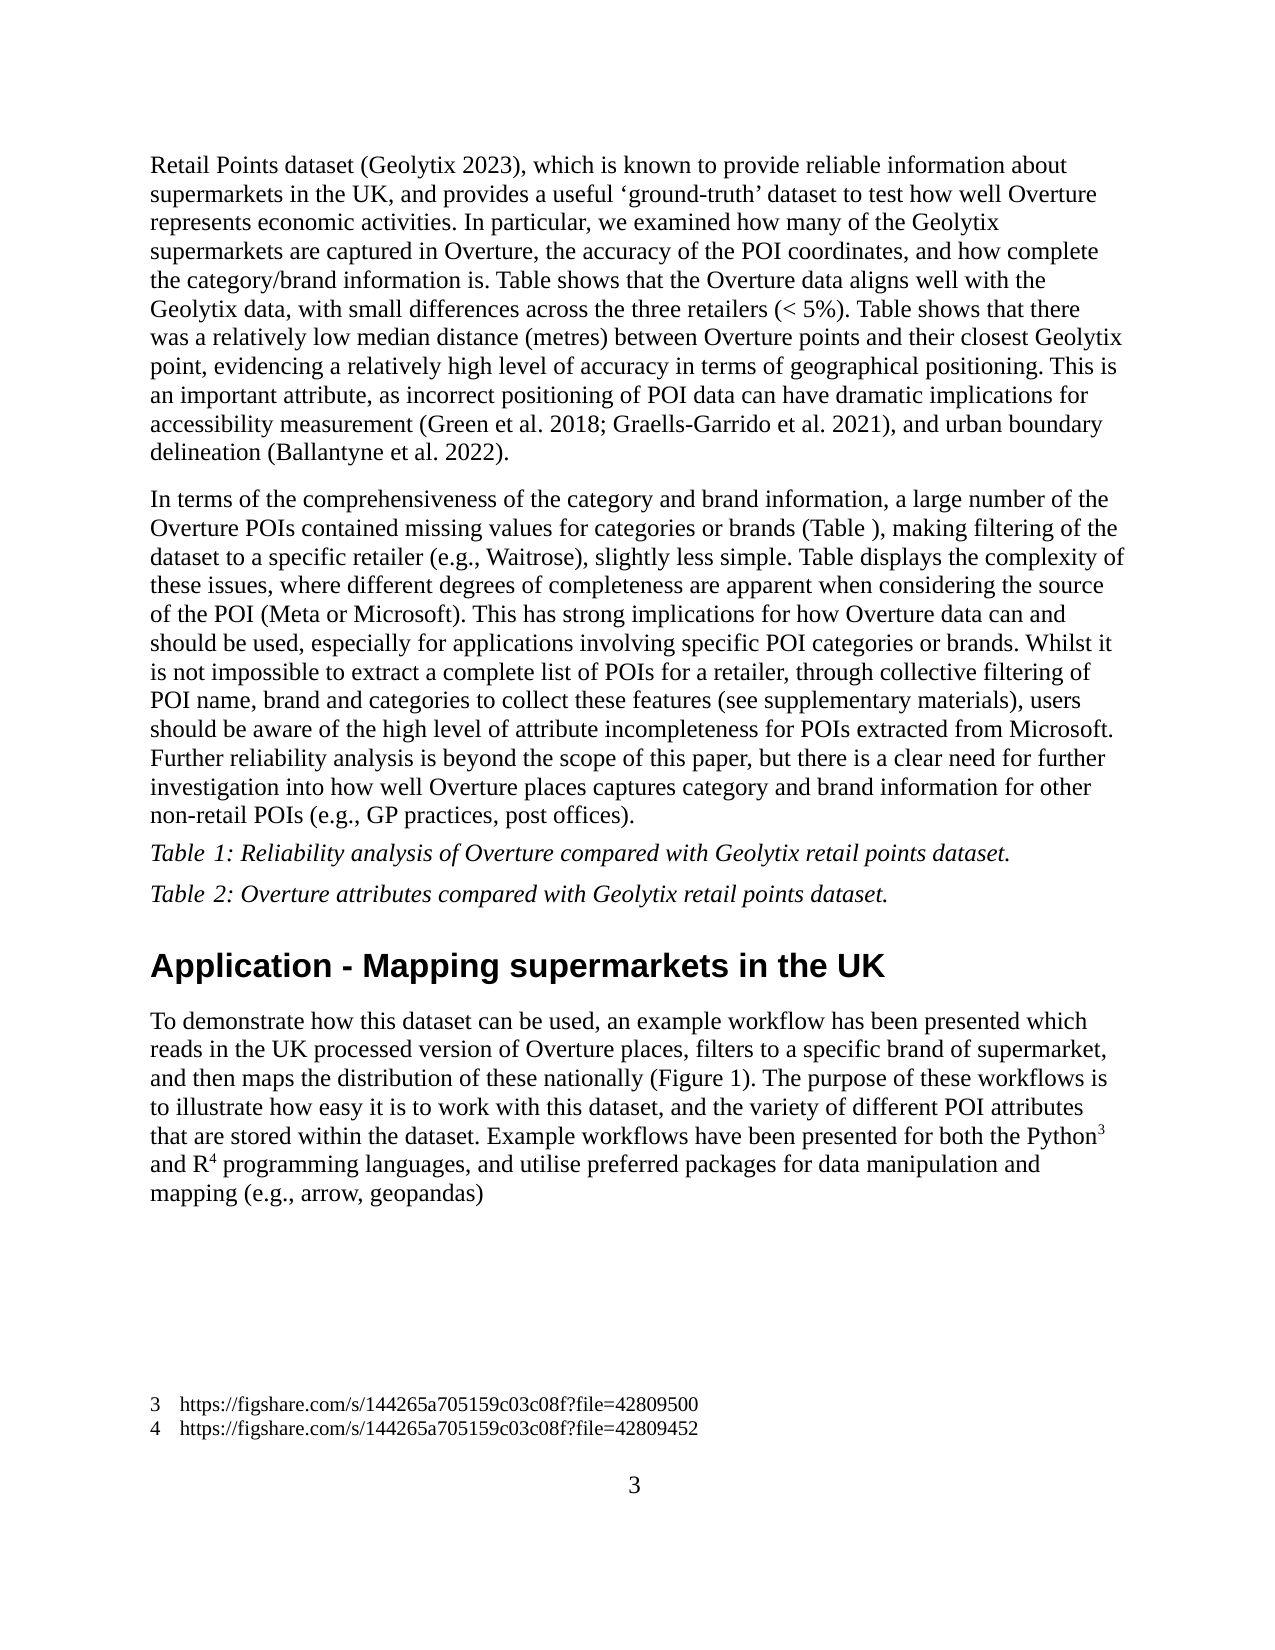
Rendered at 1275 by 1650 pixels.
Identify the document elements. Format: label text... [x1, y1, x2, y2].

table_header Table 2: Overture attributes compared with Geolytix retail points dataset. [150, 879, 1125, 921]
text To demonstrate how this dataset can be used, an example workflow has been presented which reads in the UK processed version of Overture places, filters to a specific brand of supermarket, and then maps the distribution of these nationally (Figure 1). The purpose of these workflows is to illustrate how easy it is to work with this dataset, and the variety of different POI attributes that are stored within the dataset. Example workflows have been presented for both the Python and R programming languages, and utilise preferred packages for data manipulation and mapping (e.g., arrow, geopandas) [150, 1006, 1125, 1207]
text https://figshare.com/s/144265a705159c03c08f?file=42809500 [150, 1392, 1125, 1416]
subtitle Application - Mapping supermarkets in the UK [150, 946, 1125, 984]
text https://figshare.com/s/144265a705159c03c08f?file=42809452 [150, 1416, 1125, 1440]
text Retail Points dataset (Geolytix 2023), which is known to provide reliable information about supermarkets in the UK, and provides a useful ‘ground-truth’ dataset to test how well Overture represents economic activities. In particular, we examined how many of the Geolytix supermarkets are captured in Overture, the accuracy of the POI coordinates, and how complete the category/brand information is. Table shows that the Overture data aligns well with the Geolytix data, with small differences across the three retailers (< 5%). Table shows that there was a relatively low median distance (metres) between Overture points and their closest Geolytix point, evidencing a relatively high level of accuracy in terms of geographical positioning. This is an important attribute, as incorrect positioning of POI data can have dramatic implications for accessibility measurement (Green et al. 2018; Graells-Garrido et al. 2021), and urban boundary delineation (Ballantyne et al. 2022). [150, 150, 1125, 466]
table_header Table 1: Reliability analysis of Overture compared with Geolytix retail points dataset. [150, 838, 1125, 879]
text In terms of the comprehensiveness of the category and brand information, a large number of the Overture POIs contained missing values for categories or brands (Table ), making filtering of the dataset to a specific retailer (e.g., Waitrose), slightly less simple. Table displays the complexity of these issues, where different degrees of completeness are apparent when considering the source of the POI (Meta or Microsoft). This has strong implications for how Overture data can and should be used, especially for applications involving specific POI categories or brands. Whilst it is not impossible to extract a complete list of POIs for a retailer, through collective filtering of POI name, brand and categories to collect these features (see supplementary materials), users should be aware of the high level of attribute incompleteness for POIs extracted from Microsoft. Further reliability analysis is beyond the scope of this paper, but there is a clear need for further investigation into how well Overture places captures category and brand information for other non-retail POIs (e.g., GP practices, post offices). [150, 484, 1125, 829]
